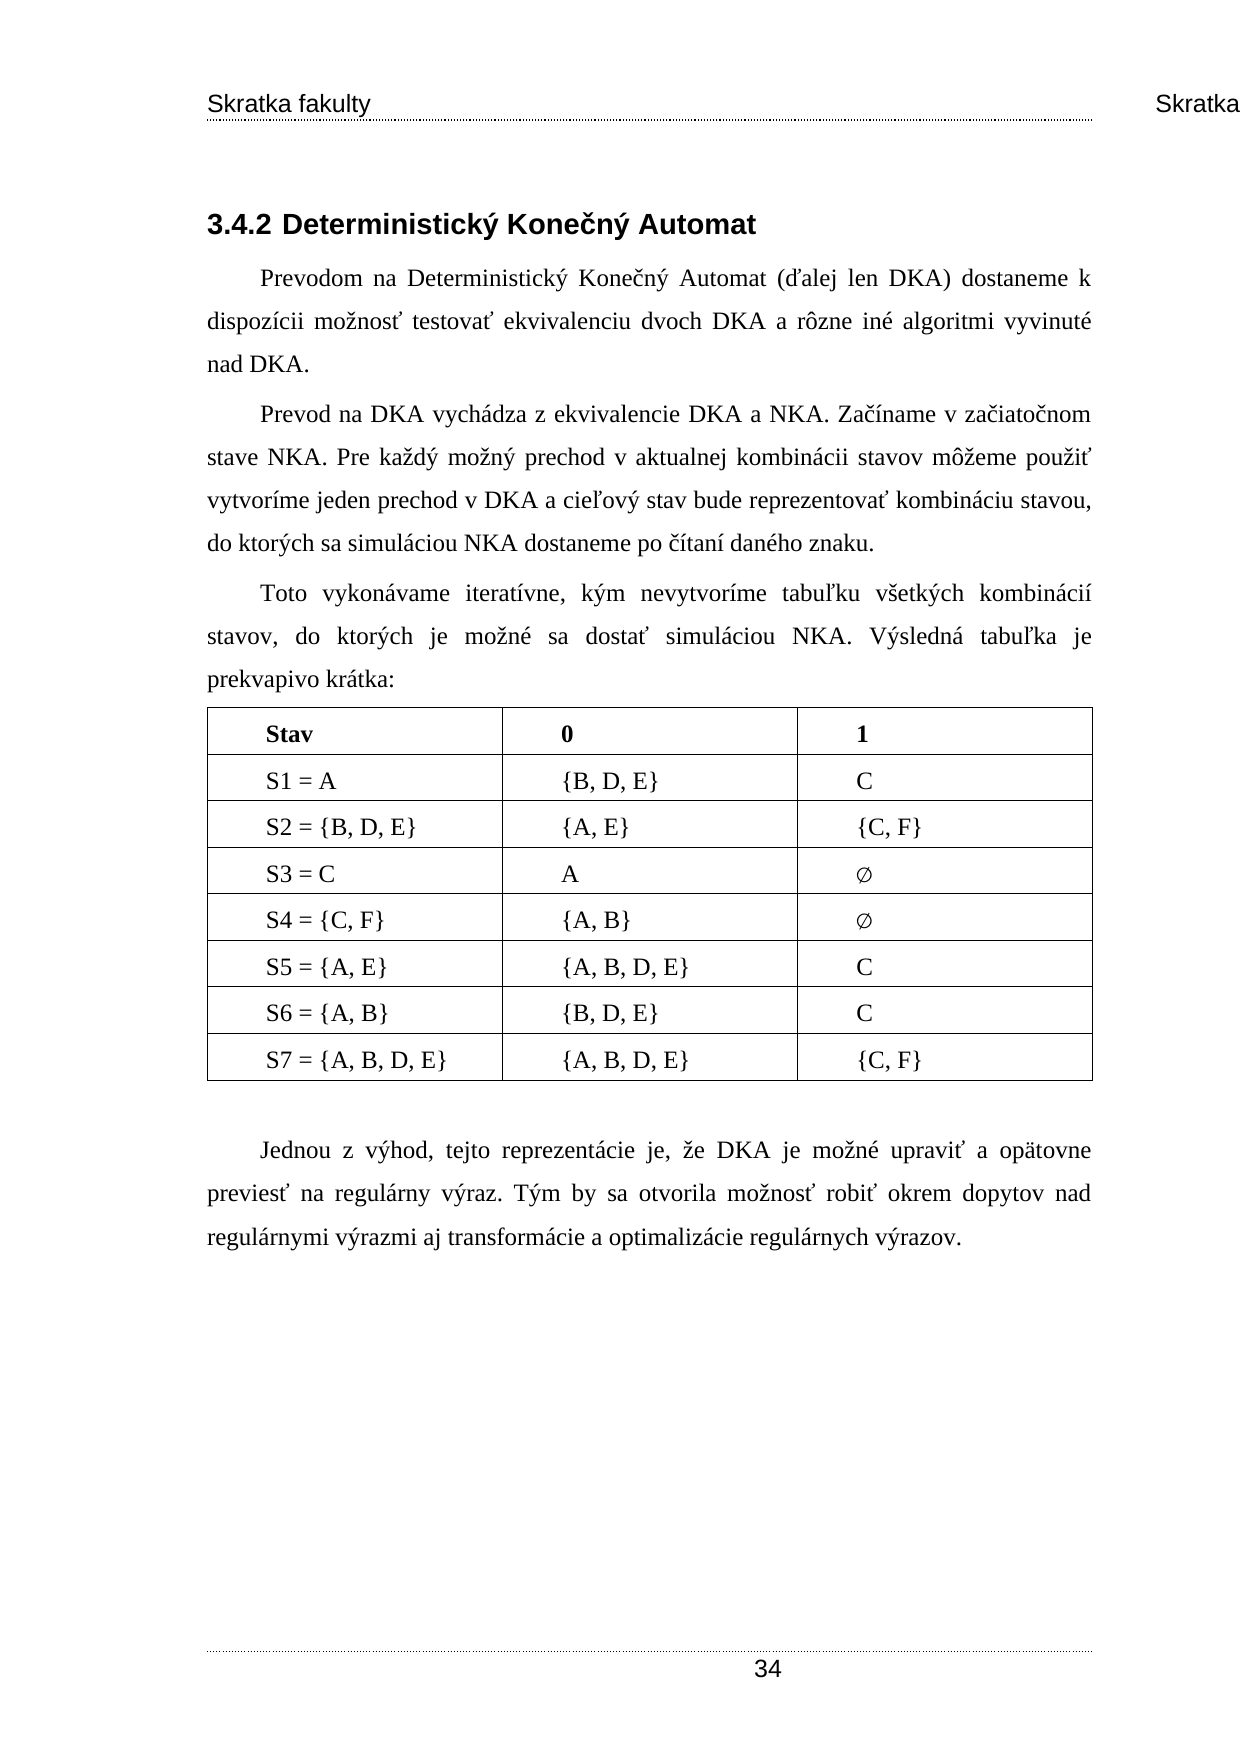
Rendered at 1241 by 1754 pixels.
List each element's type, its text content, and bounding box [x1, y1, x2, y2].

text Prevod na DKA vychádza z ekvivalencie DKA a NKA. Začíname v začiatočnom stave NKA. Pre každý možný prechod v aktualnej kombinácii stavov môžeme použiť vytvoríme jeden prechod v DKA a cieľový stav bude reprezentovať kombináciu stavou, do ktorých sa simuláciou NKA dostaneme po čítaní daného znaku. [207, 399, 1092, 557]
table_cell {C, F} [798, 801, 1092, 847]
table_cell {B, D, E} [503, 755, 797, 800]
table_cell {A, B, D, E} [503, 1034, 797, 1079]
table_cell C [798, 941, 1092, 986]
table_cell S1 = A [208, 755, 502, 800]
table_header 0 [503, 708, 797, 754]
table_cell S6 = {A, B} [208, 987, 502, 1033]
table_cell S3 = C [208, 848, 502, 893]
table_cell {A, B, D, E} [503, 941, 797, 986]
table_cell {B, D, E} [503, 987, 797, 1033]
text Jednou z výhod, tejto reprezentácie je, že DKA je možné upraviť a opätovne previesť na regulárny výraz. Tým by sa otvorila možnosť robiť okrem dopytov nad regulárnymi výrazmi aj transformácie a optimalizácie regulárnych výrazov. [207, 1135, 1092, 1250]
table_header 1 [798, 708, 1092, 754]
list Deterministický Konečný Automat [207, 207, 1092, 240]
table_header Stav [208, 708, 502, 754]
text Toto vykonávame iteratívne, kým nevytvoríme tabuľku všetkých kombinácií stavov, do ktorých je možné sa dostať simuláciou NKA. Výsledná tabuľka je prekvapivo krátka: [207, 578, 1092, 693]
table_cell S5 = {A, E} [208, 941, 502, 986]
table_cell {A, B} [503, 894, 797, 940]
text Prevodom na Deterministický Konečný Automat (ďalej len DKA) dostaneme k dispozícii možnosť testovať ekvivalenciu dvoch DKA a rôzne iné algoritmi vyvinuté nad DKA. [207, 263, 1092, 378]
table_cell S4 = {C, F} [208, 894, 502, 940]
table_cell ∅ [798, 848, 1092, 893]
table_cell C [798, 755, 1092, 800]
table_cell S7 = {A, B, D, E} [208, 1034, 502, 1079]
table_cell {C, F} [798, 1034, 1092, 1079]
table_cell C [798, 987, 1092, 1033]
table_cell S2 = {B, D, E} [208, 801, 502, 847]
table_cell {A, E} [503, 801, 797, 847]
table_cell A [503, 848, 797, 893]
table_cell ∅ [798, 894, 1092, 940]
